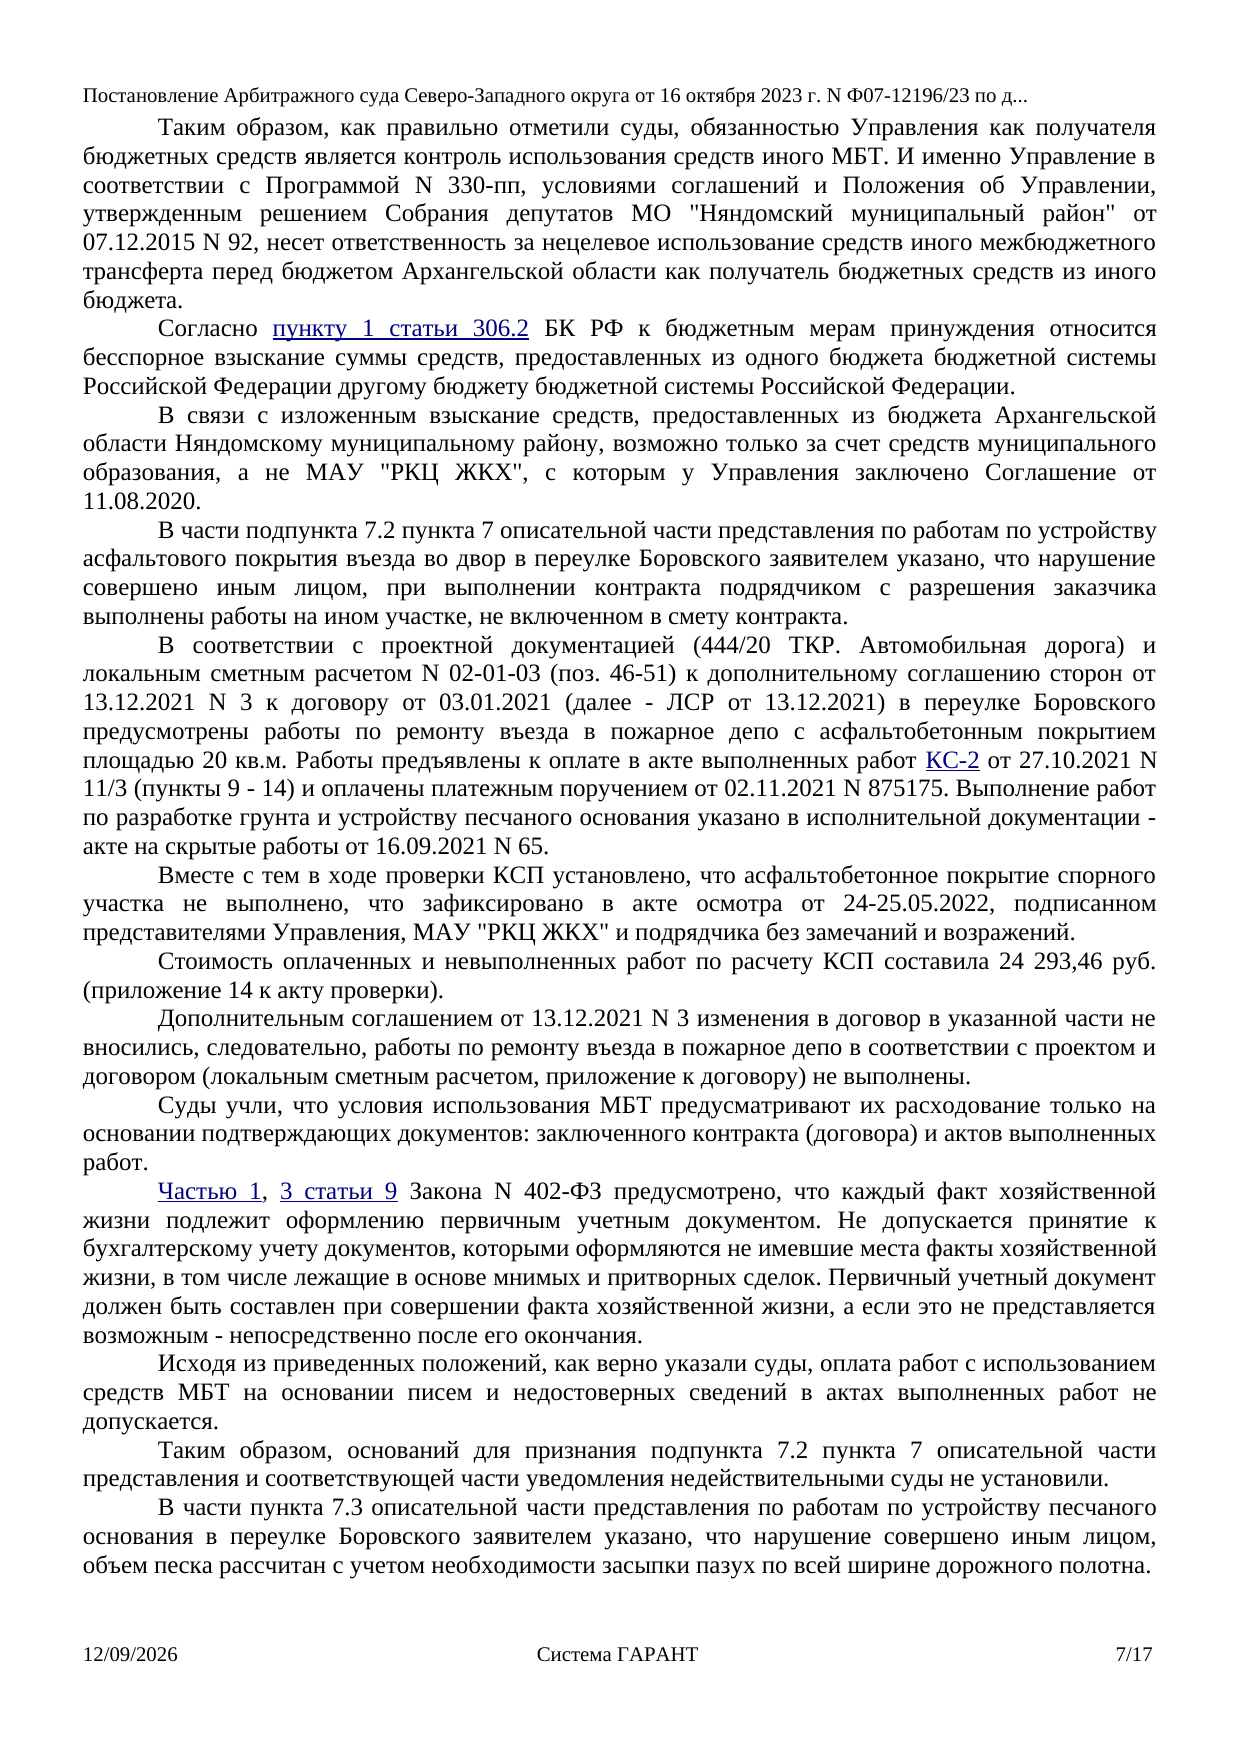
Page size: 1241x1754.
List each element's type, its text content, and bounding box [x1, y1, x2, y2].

text Исходя из приведенных положений, как верно указали суды, оплата работ с использованием средств МБТ на основании писем и недостоверных сведений в актах выполненных работ не допускается. [83, 1348, 1157, 1435]
text В связи с изложенным взыскание средств, предоставленных из бюджета Архангельской области Няндомскому муниципальному району, возможно только за счет средств муниципального образования, а не МАУ "РКЦ ЖКХ", с которым у Управления заключено Соглашение от 11.08.2020. [83, 400, 1157, 515]
text Таким образом, оснований для признания подпункта 7.2 пункта 7 описательной части представления и соответствующей части уведомления недействительными суды не установили. [83, 1435, 1157, 1492]
text Суды учли, что условия использования МБТ предусматривают их расходование только на основании подтверждающих документов: заключенного контракта (договора) и актов выполненных работ. [83, 1090, 1157, 1176]
text Таким образом, как правильно отметили суды, обязанностью Управления как получателя бюджетных средств является контроль использования средств иного МБТ. И именно Управление в соответствии с Программой N 330-пп, условиями соглашений и Положения об Управлении, утвержденным решением Собрания депутатов МО "Няндомский муниципальный район" от 07.12.2015 N 92, несет ответственность за нецелевое использование средств иного межбюджетного трансферта перед бюджетом Архангельской области как получатель бюджетных средств из иного бюджета. [83, 112, 1157, 313]
text Частью 1, 3 статьи 9 Закона N 402-ФЗ предусмотрено, что каждый факт хозяйственной жизни подлежит оформлению первичным учетным документом. Не допускается принятие к бухгалтерскому учету документов, которыми оформляются не имевшие места факты хозяйственной жизни, в том числе лежащие в основе мнимых и притворных сделок. Первичный учетный документ должен быть составлен при совершении факта хозяйственной жизни, а если это не представляется возможным - непосредственно после его окончания. [83, 1176, 1157, 1348]
text В части пункта 7.3 описательной части представления по работам по устройству песчаного основания в переулке Боровского заявителем указано, что нарушение совершено иным лицом, объем песка рассчитан с учетом необходимости засыпки пазух по всей ширине дорожного полотна. [83, 1492, 1157, 1578]
text Стоимость оплаченных и невыполненных работ по расчету КСП составила 24 293,46 руб. (приложение 14 к акту проверки). [83, 946, 1157, 1003]
text Вместе с тем в ходе проверки КСП установлено, что асфальтобетонное покрытие спорного участка не выполнено, что зафиксировано в акте осмотра от 24-25.05.2022, подписанном представителями Управления, МАУ "РКЦ ЖКХ" и подрядчика без замечаний и возражений. [83, 860, 1157, 946]
text В соответствии с проектной документацией (444/20 ТКР. Автомобильная дорога) и локальным сметным расчетом N 02-01-03 (поз. 46-51) к дополнительному соглашению сторон от 13.12.2021 N 3 к договору от 03.01.2021 (далее - ЛСР от 13.12.2021) в переулке Боровского предусмотрены работы по ремонту въезда в пожарное депо с асфальтобетонным покрытием площадью 20 кв.м. Работы предъявлены к оплате в акте выполненных работ КС-2 от 27.10.2021 N 11/3 (пункты 9 - 14) и оплачены платежным поручением от 02.11.2021 N 875175. Выполнение работ по разработке грунта и устройству песчаного основания указано в исполнительной документации - акте на скрытые работы от 16.09.2021 N 65. [83, 630, 1157, 860]
text Согласно пункту 1 статьи 306.2 БК РФ к бюджетным мерам принуждения относится бесспорное взыскание суммы средств, предоставленных из одного бюджета бюджетной системы Российской Федерации другому бюджету бюджетной системы Российской Федерации. [83, 313, 1157, 400]
text Дополнительным соглашением от 13.12.2021 N 3 изменения в договор в указанной части не вносились, следовательно, работы по ремонту въезда в пожарное депо в соответствии с проектом и договором (локальным сметным расчетом, приложение к договору) не выполнены. [83, 1003, 1157, 1090]
text В части подпункта 7.2 пункта 7 описательной части представления по работам по устройству асфальтового покрытия въезда во двор в переулке Боровского заявителем указано, что нарушение совершено иным лицом, при выполнении контракта подрядчиком с разрешения заказчика выполнены работы на ином участке, не включенном в смету контракта. [83, 515, 1157, 630]
